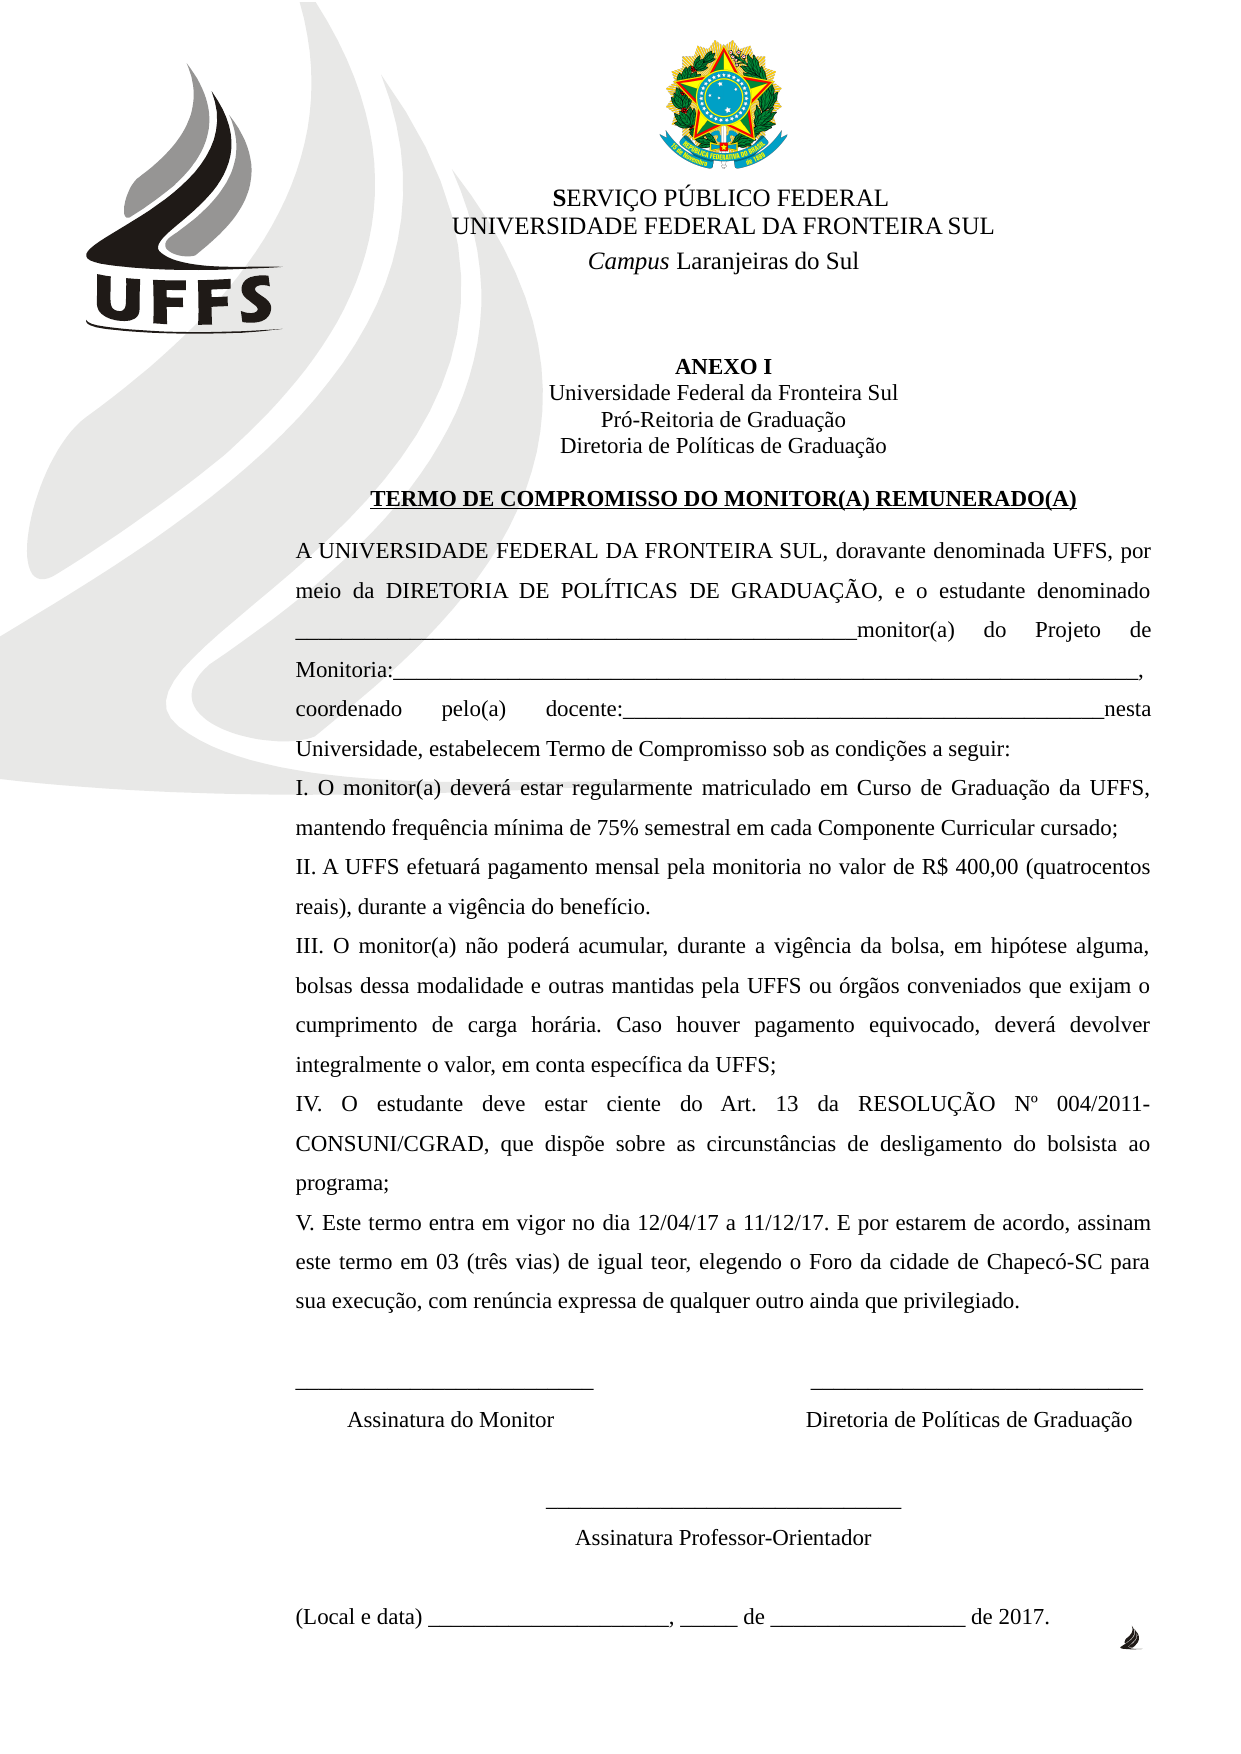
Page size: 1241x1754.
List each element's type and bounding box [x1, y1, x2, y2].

picture [742, 137, 788, 169]
picture [749, 143, 766, 153]
picture [659, 40, 788, 169]
